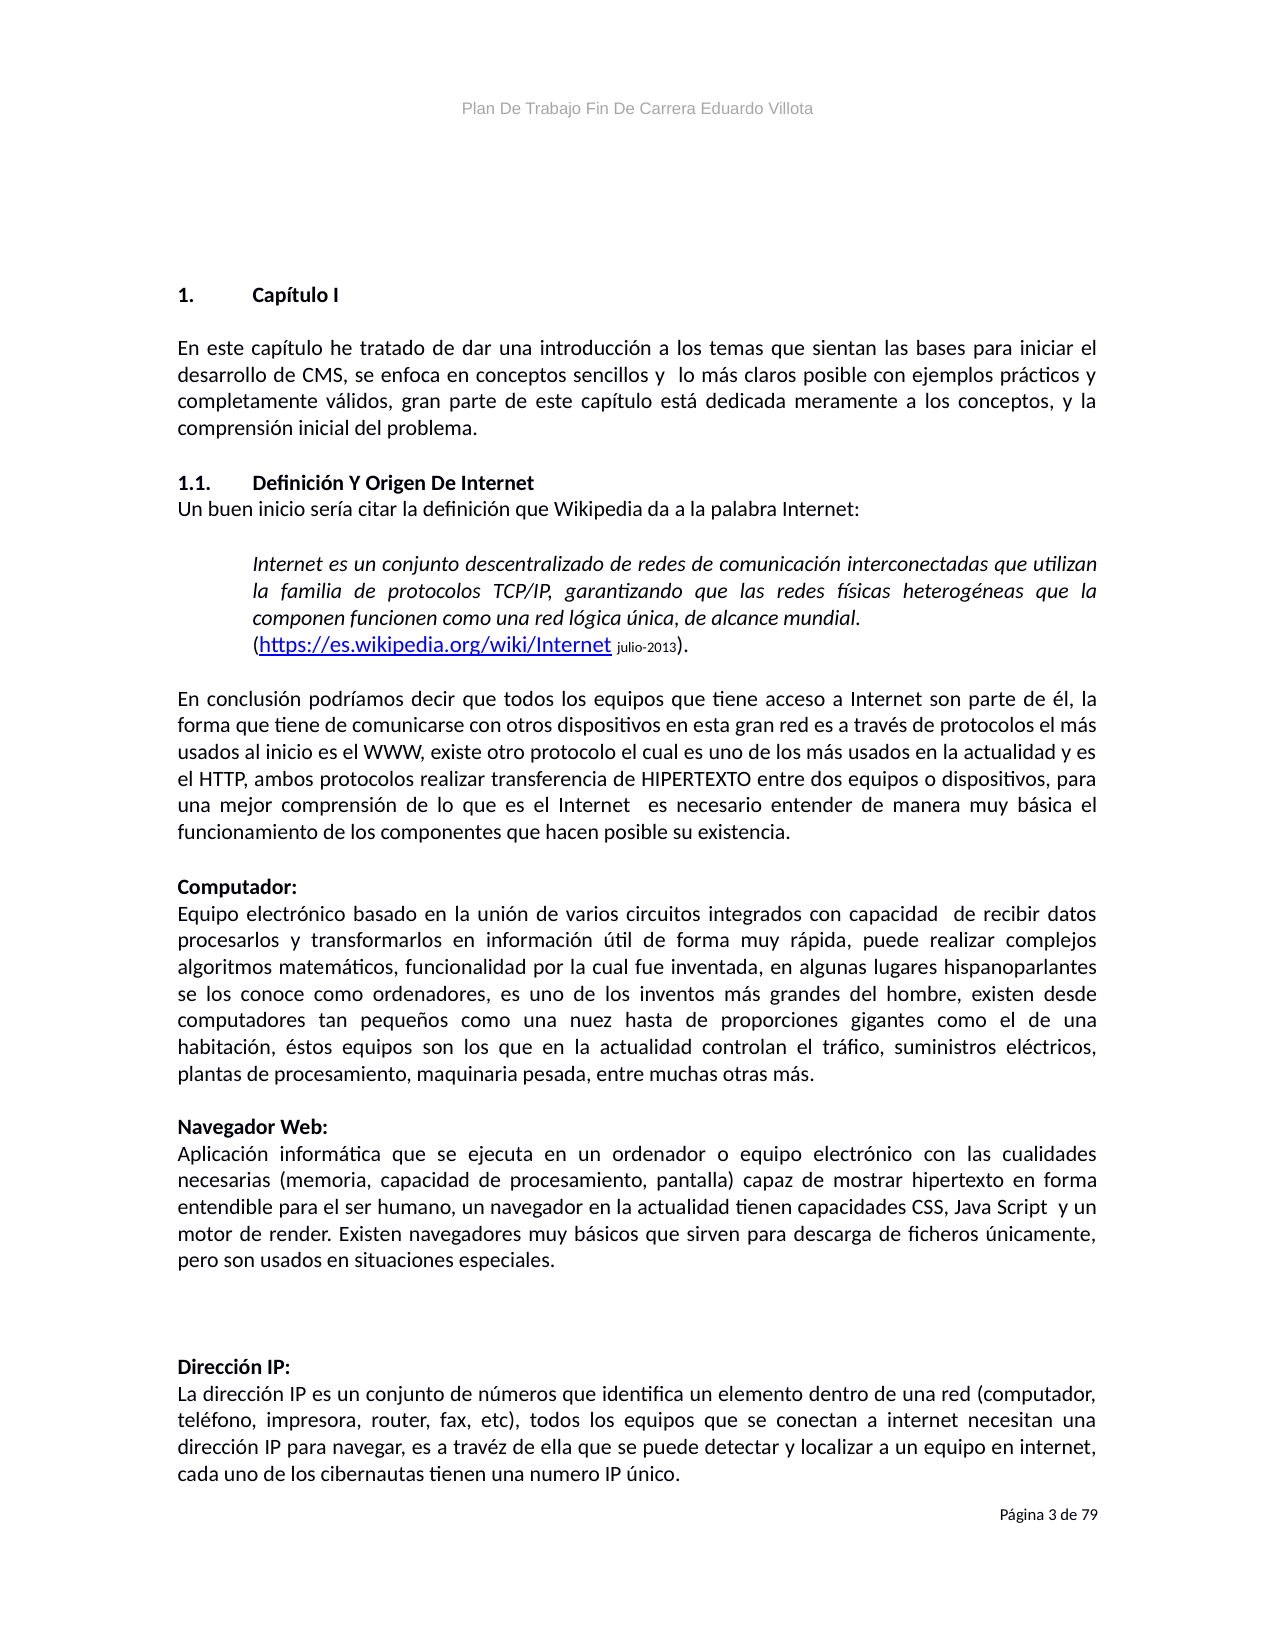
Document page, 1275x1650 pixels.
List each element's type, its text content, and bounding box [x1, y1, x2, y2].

text Dirección IP: [177, 1353, 1098, 1380]
text Computador: [177, 873, 1098, 900]
text Aplicación informática que se ejecuta en un ordenador o equipo electrónico con las cualidades necesarias (memoria, capacidad de procesamiento, pantalla) capaz de mostrar hipertexto en forma entendible para el ser humano, un navegador en la actualidad tienen capacidades CSS, Java Script y un motor de render. Existen navegadores muy básicos que sirven para descarga de ficheros únicamente, pero son usados en situaciones especiales. [177, 1140, 1098, 1273]
text 1.1. Definición Y Origen De Internet [177, 469, 1098, 496]
text La dirección IP es un conjunto de números que identifica un elemento dentro de una red (computador, teléfono, impresora, router, fax, etc), todos los equipos que se conectan a internet necesitan una dirección IP para navegar, es a travéz de ella que se puede detectar y localizar a un equipo en internet, cada uno de los cibernautas tienen una numero IP único. [177, 1380, 1098, 1486]
text En este capítulo he tratado de dar una introducción a los temas que sientan las bases para iniciar el desarrollo de CMS, se enfoca en conceptos sencillos y lo más claros posible con ejemplos prácticos y completamente válidos, gran parte de este capítulo está dedicada meramente a los conceptos, y la comprensión inicial del problema. [177, 334, 1098, 441]
text Internet es un conjunto descentralizado de redes de comunicación interconectadas que utilizan la familia de protocolos TCP/IP, garantizando que las redes físicas heterogéneas que la componen funcionen como una red lógica única, de alcance mundial. [252, 550, 1098, 630]
text (https://es.wikipedia.org/wiki/Internet julio-2013). [252, 630, 1098, 658]
text 1. Capítulo I [177, 281, 1098, 308]
text En conclusión podríamos decir que todos los equipos que tiene acceso a Internet son parte de él, la forma que tiene de comunicarse con otros dispositivos en esta gran red es a través de protocolos el más usados al inicio es el WWW, existe otro protocolo el cual es uno de los más usados en la actualidad y es el HTTP, ambos protocolos realizar transferencia de HIPERTEXTO entre dos equipos o dispositivos, para una mejor comprensión de lo que es el Internet es necesario entender de manera muy básica el funcionamiento de los componentes que hacen posible su existencia. [177, 685, 1098, 845]
text Un buen inicio sería citar la definición que Wikipedia da a la palabra Internet: [177, 496, 1098, 522]
text Equipo electrónico basado en la unión de varios circuitos integrados con capacidad de recibir datos procesarlos y transformarlos en información útil de forma muy rápida, puede realizar complejos algoritmos matemáticos, funcionalidad por la cual fue inventada, en algunas lugares hispanoparlantes se los conoce como ordenadores, es uno de los inventos más grandes del hombre, existen desde computadores tan pequeños como una nuez hasta de proporciones gigantes como el de una habitación, éstos equipos son los que en la actualidad controlan el tráfico, suministros eléctricos, plantas de procesamiento, maquinaria pesada, entre muchas otras más. [177, 900, 1098, 1086]
text Navegador Web: [177, 1113, 1098, 1140]
